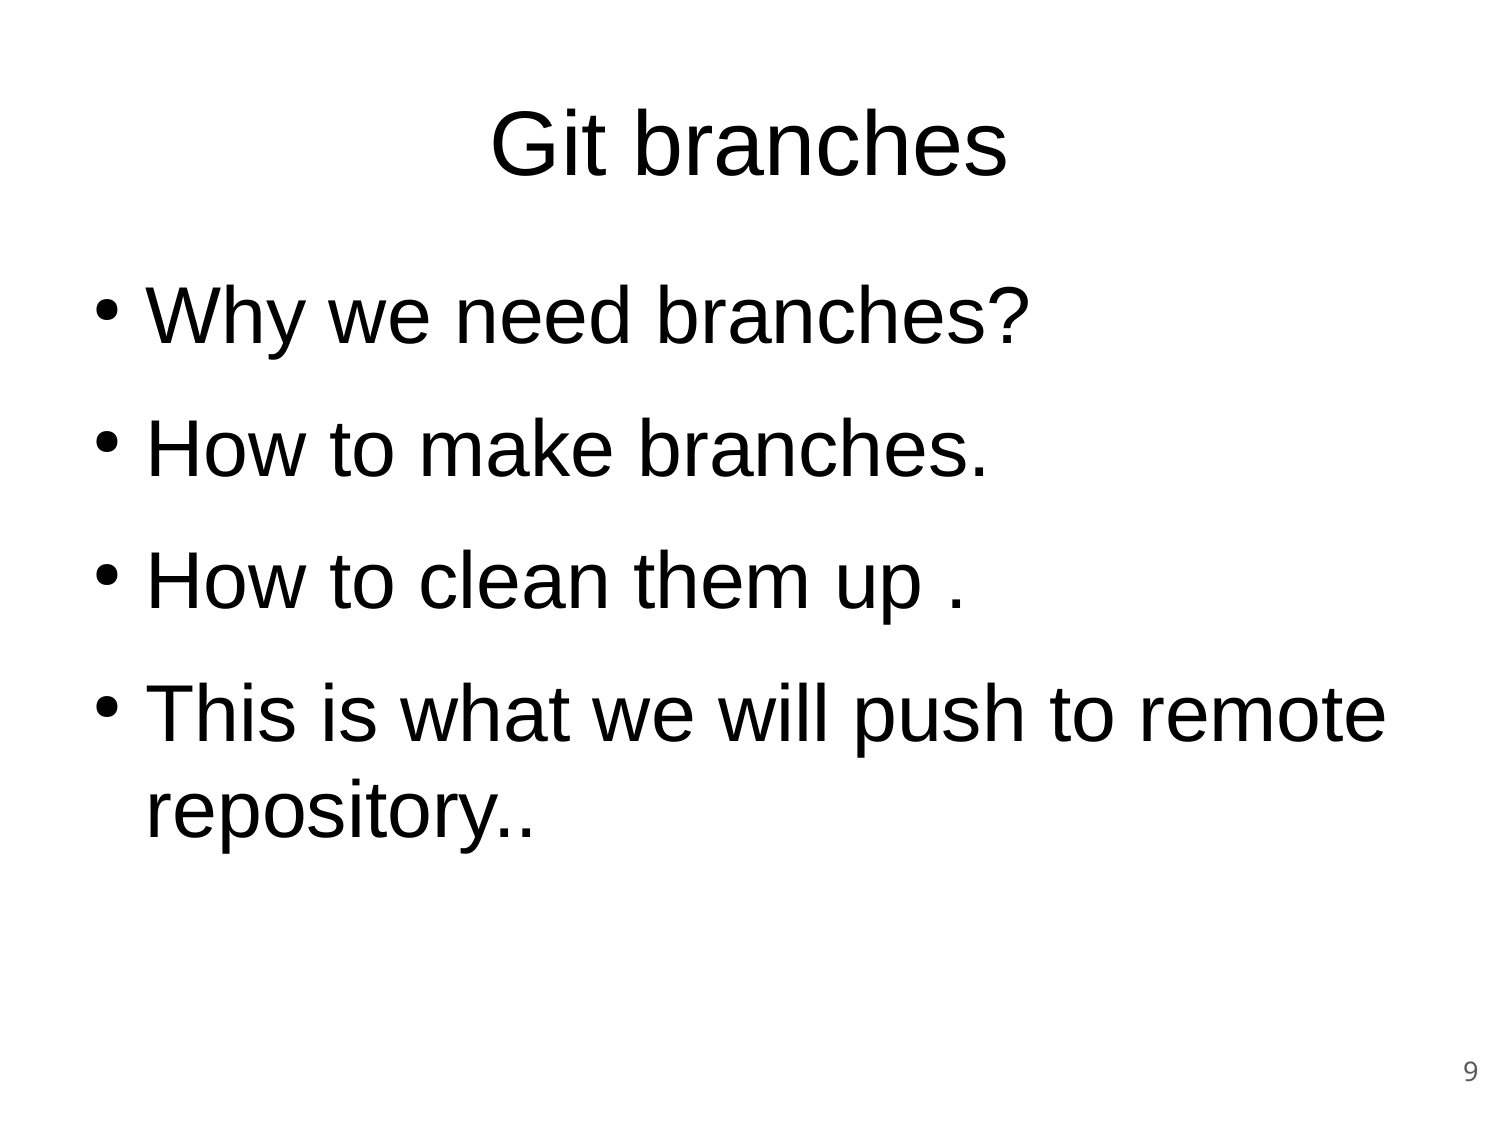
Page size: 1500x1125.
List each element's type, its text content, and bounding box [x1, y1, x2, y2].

title Git branches [75, 44, 1425, 233]
slide_number [1403, 1038, 1494, 1125]
list Why we need branches? How to make branches. How to clean them up . This is what we will push to remote repository.. [75, 263, 1425, 916]
